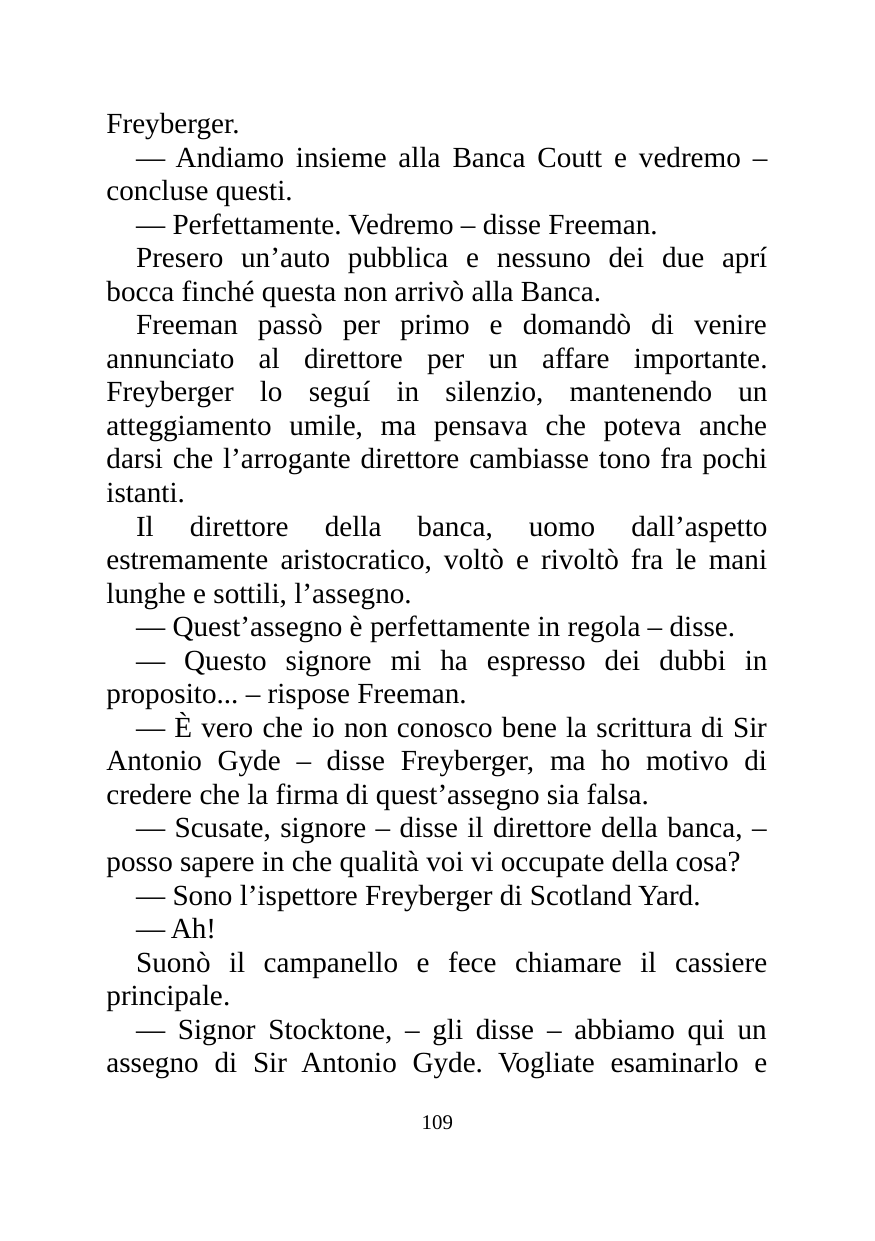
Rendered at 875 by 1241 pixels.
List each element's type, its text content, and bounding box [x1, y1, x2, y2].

text Il direttore della banca, uomo dall’aspetto estremamente aristocratico, voltò e rivoltò fra le mani lunghe e sottili, l’assegno. [106, 509, 768, 609]
text Presero un’auto pubblica e nessuno dei due aprí bocca finché questa non arrivò alla Banca. [106, 240, 768, 307]
text — Ah! [106, 911, 768, 945]
text Freeman passò per primo e domandò di venire annunciato al direttore per un affare importante. Freyberger lo seguí in silenzio, mantenendo un atteggiamento umile, ma pensava che poteva anche darsi che l’arrogante direttore cambiasse tono fra pochi istanti. [106, 307, 768, 509]
text — Scusate, signore – disse il direttore della banca, – posso sapere in che qualità voi vi occupate della cosa? [106, 811, 768, 878]
text Freyberger. [106, 106, 768, 140]
text — Perfettamente. Vedremo – disse Freeman. [106, 207, 768, 240]
text — È vero che io non conosco bene la scrittura di Sir Antonio Gyde – disse Freyberger, ma ho motivo di credere che la firma di quest’assegno sia falsa. [106, 710, 768, 811]
text — Andiamo insieme alla Banca Coutt e vedremo – concluse questi. [106, 140, 768, 207]
text Suonò il campanello e fece chiamare il cassiere principale. [106, 945, 768, 1012]
text — Signor Stocktone, – gli disse – abbiamo qui un assegno di Sir Antonio Gyde. Vogliate esaminarlo e [106, 1012, 768, 1079]
text — Sono l’ispettore Freyberger di Scotland Yard. [106, 878, 768, 911]
text — Questo signore mi ha espresso dei dubbi in proposito... – rispose Freeman. [106, 643, 768, 710]
text — Quest’assegno è perfettamente in regola – disse. [106, 609, 768, 643]
